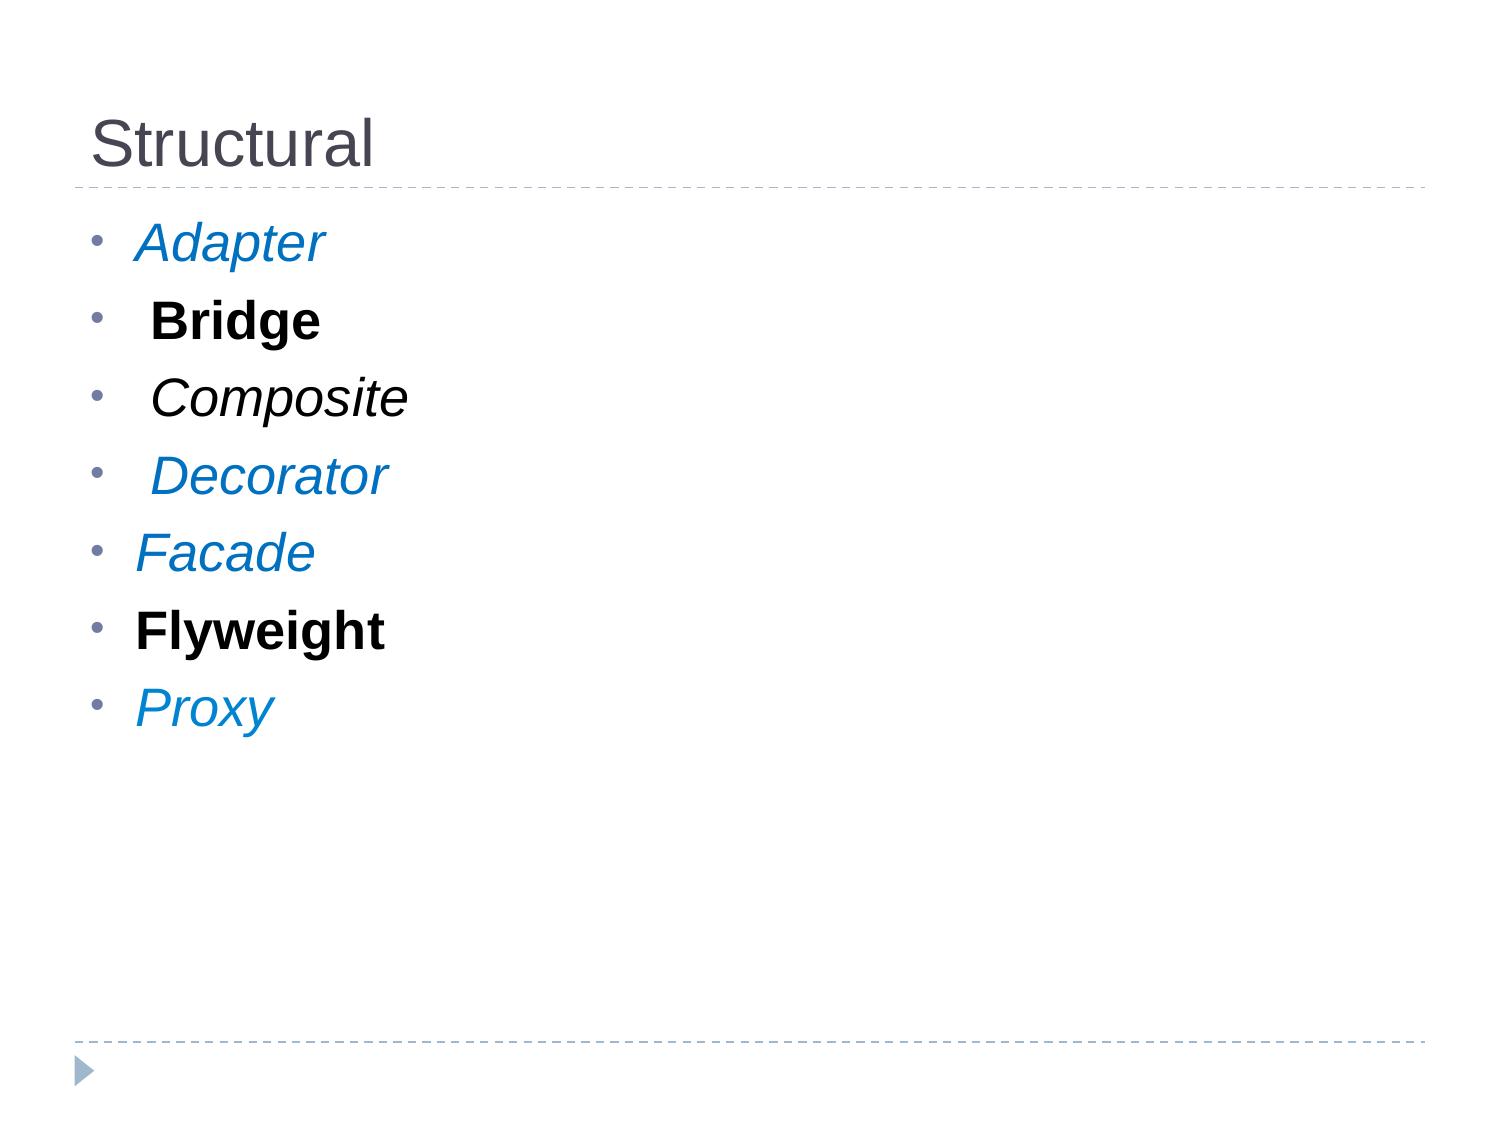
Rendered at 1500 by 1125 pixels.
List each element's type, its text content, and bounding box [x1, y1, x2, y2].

list Adapter Bridge Composite Decorator Facade Flyweight Proxy [75, 200, 1425, 1010]
title Structural [75, 24, 1425, 188]
